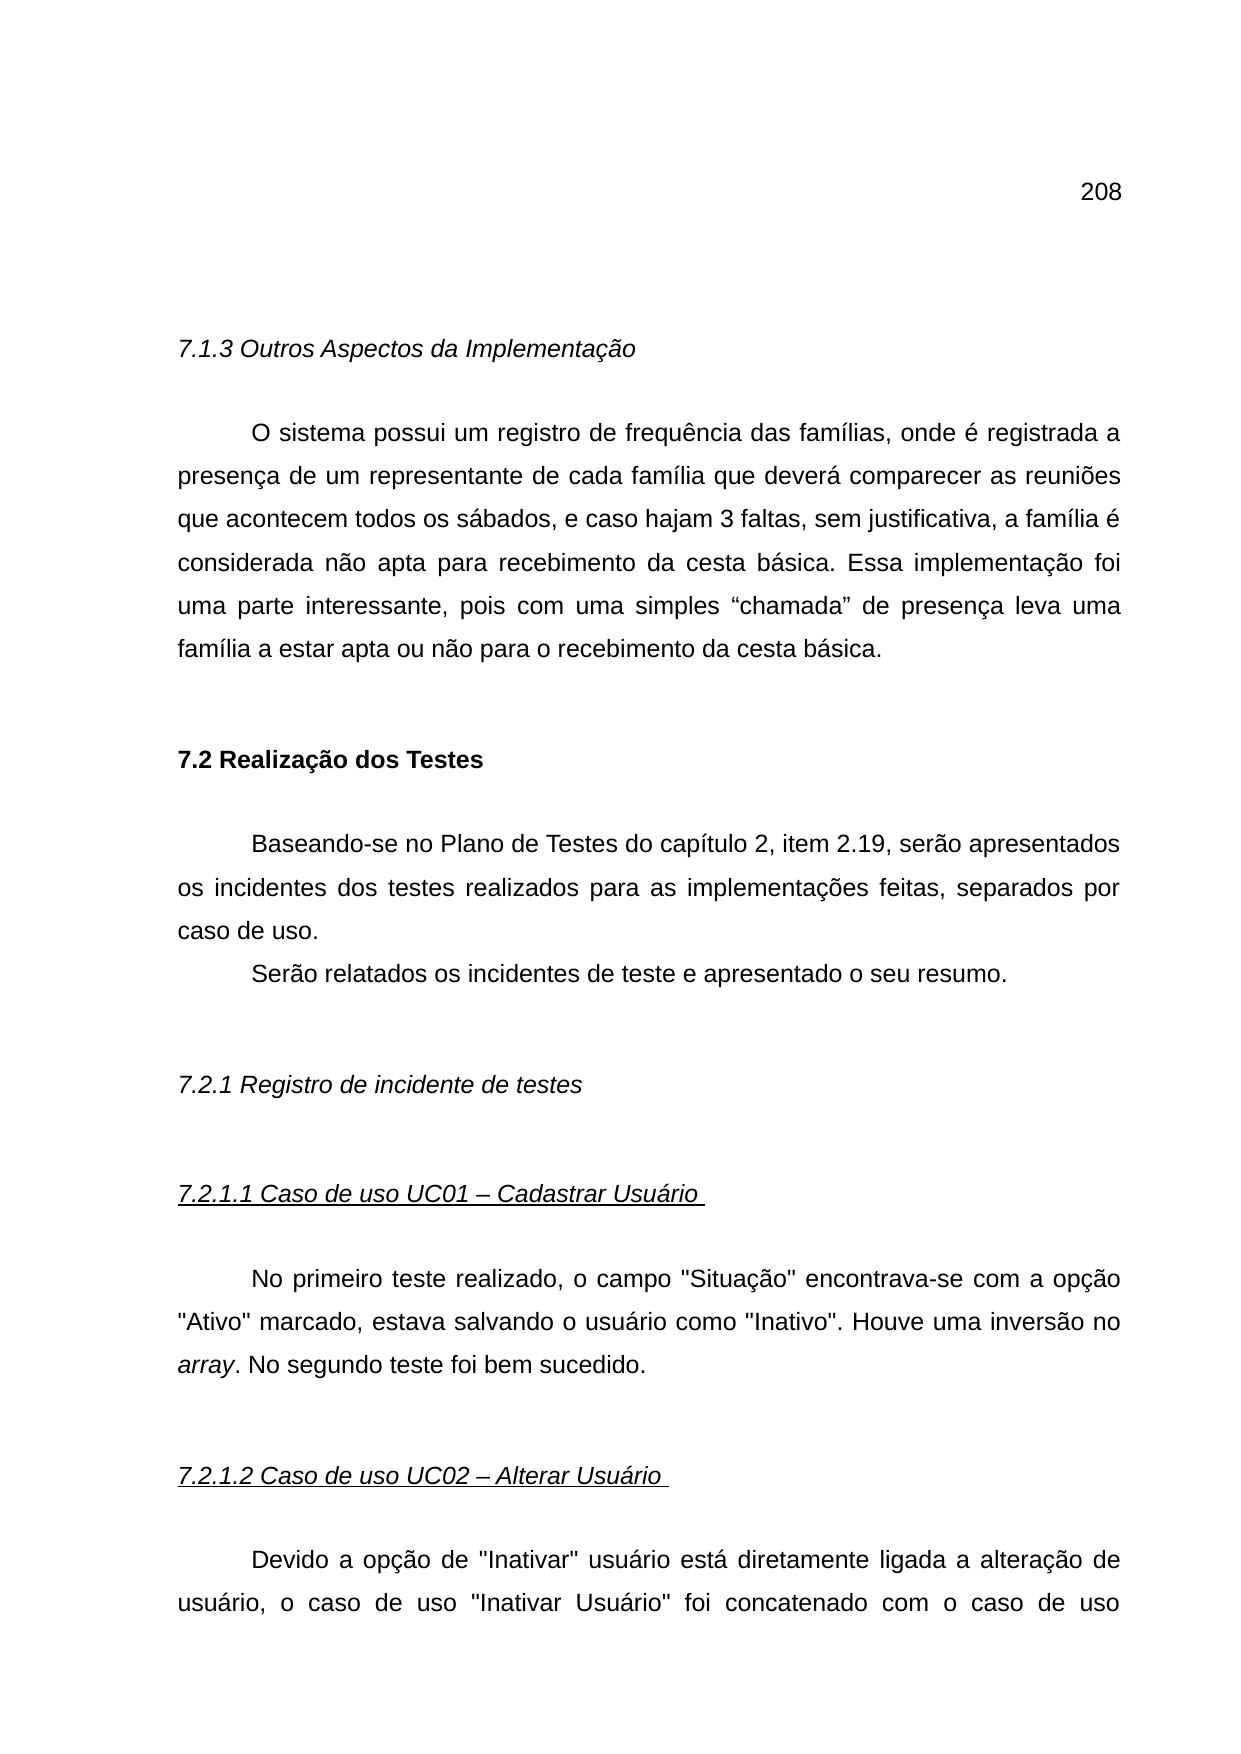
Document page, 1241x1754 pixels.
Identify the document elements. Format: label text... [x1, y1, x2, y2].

text O sistema possui um registro de frequência das famílias, onde é registrada a presença de um representante de cada família que deverá comparecer as reuniões que acontecem todos os sábados, e caso hajam 3 faltas, sem justificativa, a família é considerada não apta para recebimento da cesta básica. Essa implementação foi uma parte interessante, pois com uma simples “chamada” de presença leva uma família a estar apta ou não para o recebimento da cesta básica. [177, 418, 1122, 663]
text Serão relatados os incidentes de teste e apresentado o seu resumo. [177, 959, 1122, 988]
text No primeiro teste realizado, o campo "Situação" encontrava-se com a opção "Ativo" marcado, estava salvando o usuário como "Inativo". Houve uma inversão no array. No segundo teste foi bem sucedido. [177, 1264, 1122, 1379]
subtitle 7.1.3 Outros Aspectos da Implementação [177, 334, 1122, 363]
text Devido a opção de "Inativar" usuário está diretamente ligada a alteração de usuário, o caso de uso "Inativar Usuário" foi concatenado com o caso de uso [177, 1545, 1122, 1617]
subtitle 7.2.1.2 Caso de uso UC02 – Alterar Usuário [177, 1461, 1122, 1490]
subtitle 7.2.1 Registro de incidente de testes [177, 1070, 1122, 1099]
text Baseando-se no Plano de Testes do capítulo 2, item 2.19, serão apresentados os incidentes dos testes realizados para as implementações feitas, separados por caso de uso. [177, 829, 1122, 944]
subtitle 7.2.1.1 Caso de uso UC01 – Cadastrar Usuário [177, 1179, 1122, 1208]
subtitle 7.2 Realização dos Testes [177, 745, 1122, 774]
